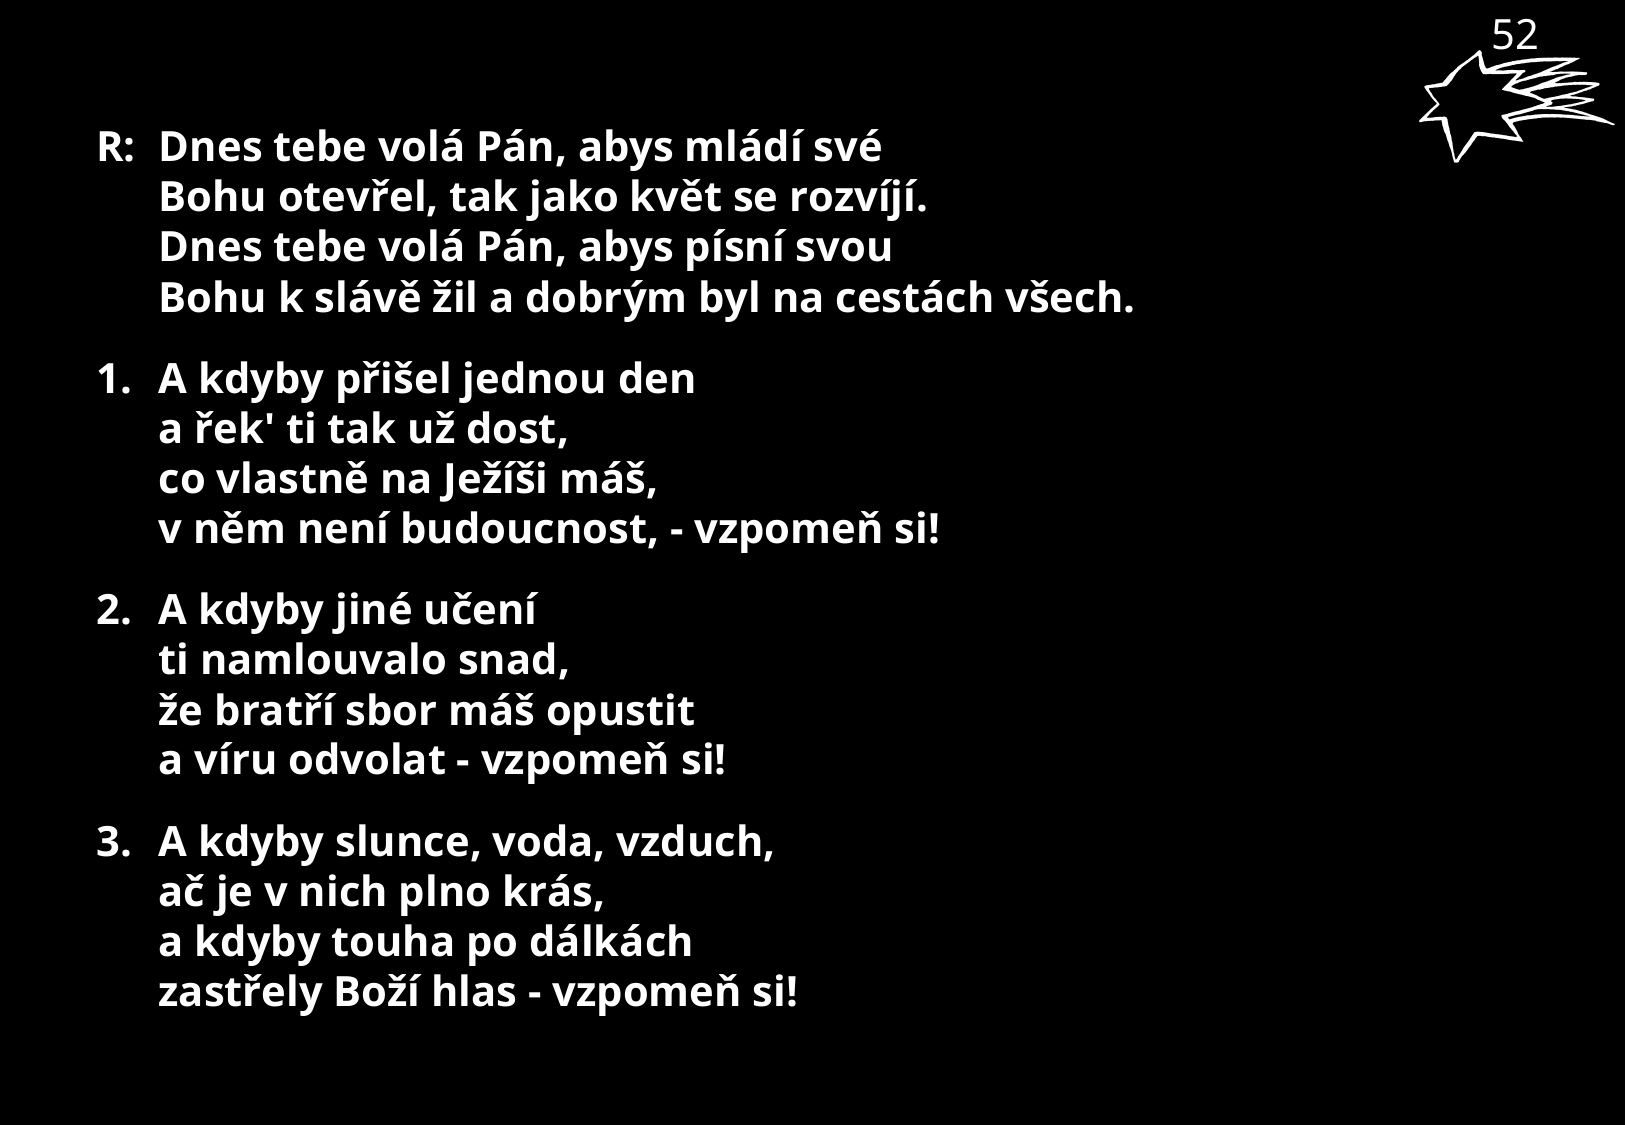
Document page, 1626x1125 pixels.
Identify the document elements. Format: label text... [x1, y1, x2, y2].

text_box 52 [1405, 0, 1626, 66]
list R: Dnes tebe volá Pán, abys mládí své Bohu otevřel, tak jako květ se rozvíjí. Dnes tebe volá Pán, abys písní svou Bohu k slávě žil a dobrým byl na cestách všech. A kdyby přišel jednou den a řek' ti tak už dost, co vlastně na Ježíši máš, v něm není budoucnost, - vzpomeň si! A kdyby jiné učení ti namlouvalo snad, že bratří sbor máš opustit a víru odvolat - vzpomeň si! A kdyby slunce, voda, vzduch, ač je v nich plno krás, a kdyby touha po dálkách zastřely Boží hlas - vzpomeň si! [81, 112, 1544, 1101]
